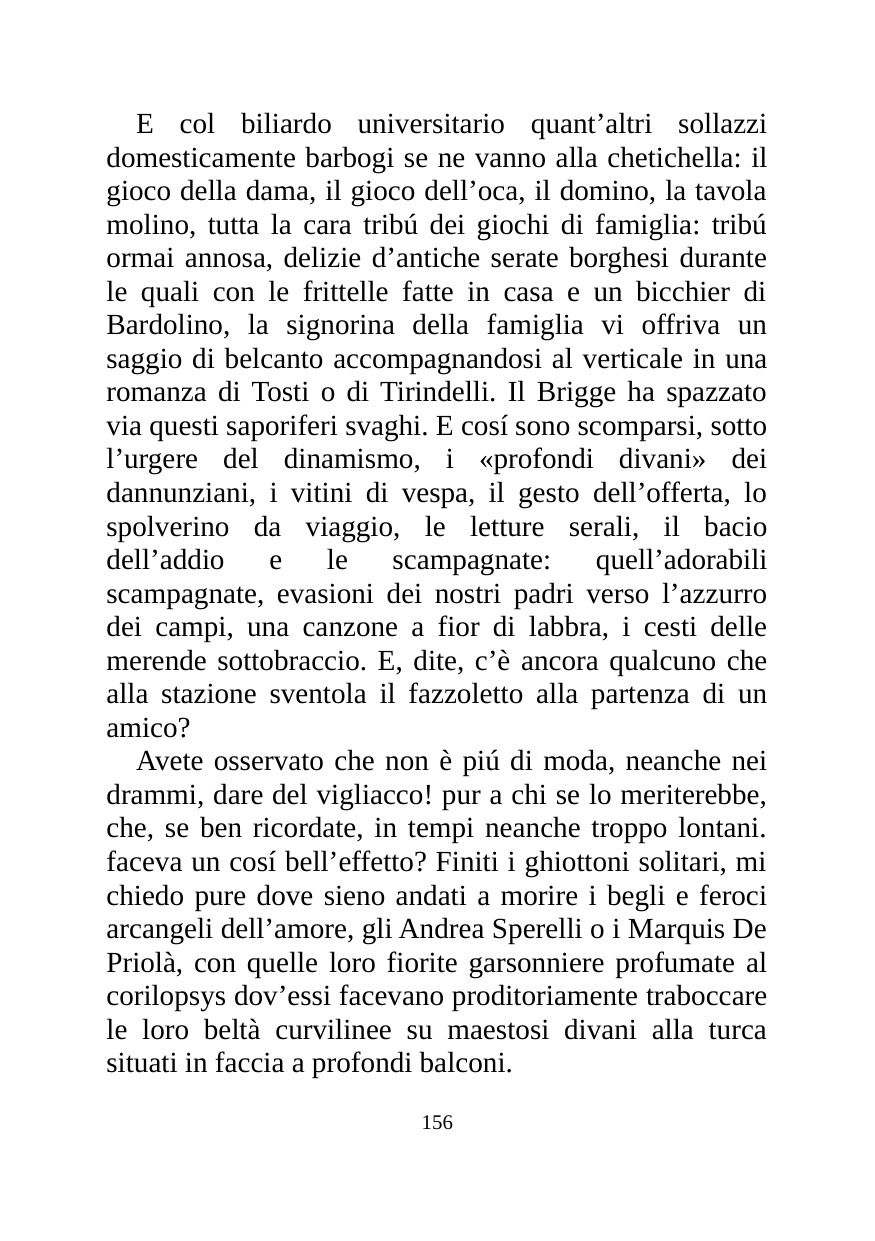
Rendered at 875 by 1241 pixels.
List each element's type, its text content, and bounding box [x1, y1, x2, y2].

text Avete osservato che non è piú di moda, neanche nei drammi, dare del vigliacco! pur a chi se lo meriterebbe, che, se ben ricordate, in tempi neanche troppo lontani. faceva un cosí bell’effetto? Finiti i ghiottoni solitari, mi chiedo pure dove sieno andati a morire i begli e feroci arcangeli dell’amore, gli Andrea Sperelli o i Marquis De Priolà, con quelle loro fiorite garsonniere profumate al corilopsys dov’essi facevano proditoriamente traboccare le loro beltà curvilinee su maestosi divani alla turca situati in faccia a profondi balconi. [106, 743, 768, 1079]
text E col biliardo universitario quant’altri sollazzi domesticamente barbogi se ne vanno alla chetichella: il gioco della dama, il gioco dell’oca, il domino, la tavola molino, tutta la cara tribú dei giochi di famiglia: tribú ormai annosa, delizie d’antiche serate borghesi durante le quali con le frittelle fatte in casa e un bicchier di Bardolino, la signorina della famiglia vi offriva un saggio di belcanto accompagnandosi al verticale in una romanza di Tosti o di Tirindelli. Il Brigge ha spazzato via questi saporiferi svaghi. E cosí sono scomparsi, sotto l’urgere del dinamismo, i «profondi divani» dei dannunziani, i vitini di vespa, il gesto dell’offerta, lo spolverino da viaggio, le letture serali, il bacio dell’addio e le scampagnate: quell’adorabili scampagnate, evasioni dei nostri padri verso l’azzurro dei campi, una canzone a fior di labbra, i cesti delle merende sottobraccio. E, dite, c’è ancora qualcuno che alla stazione sventola il fazzoletto alla partenza di un amico? [106, 106, 768, 743]
